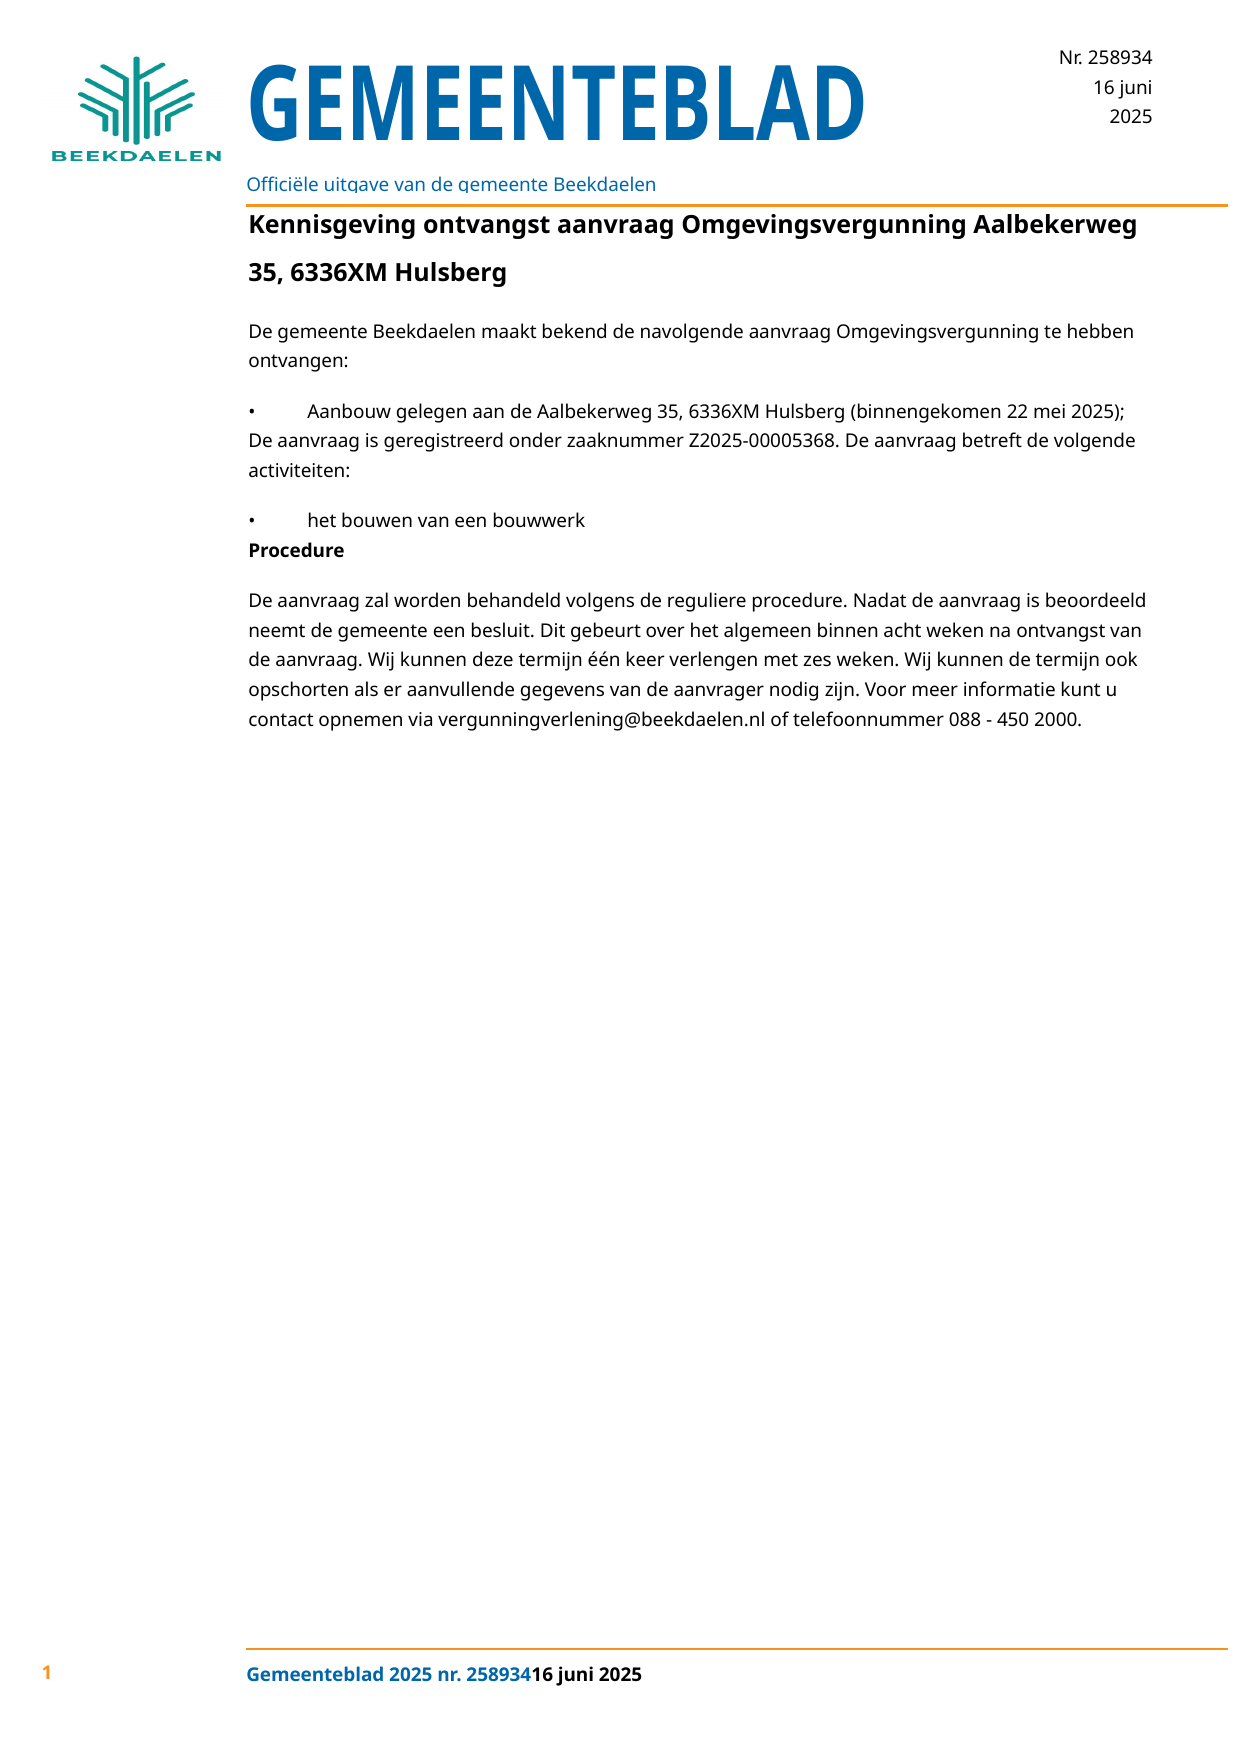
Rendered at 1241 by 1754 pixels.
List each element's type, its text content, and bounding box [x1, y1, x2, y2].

list het bouwen van een bouwwerk [248, 507, 1152, 533]
text De gemeente Beekdaelen maakt bekend de navolgende aanvraag Omgevingsvergunning te hebben ontvangen: [248, 318, 1152, 373]
text De aanvraag is geregistreerd onder zaaknummer Z2025-00005368. De aanvraag betreft de volgende activiteiten: [248, 427, 1152, 483]
text Procedure [248, 537, 1152, 563]
text Kennisgeving ontvangst aanvraag Omgevingsvergunning Aalbekerweg 35, 6336XM Hulsberg [248, 207, 1152, 288]
text De aanvraag zal worden behandeld volgens de reguliere procedure. Nadat de aanvraag is beoordeeld neemt de gemeente een besluit. Dit gebeurt over het algemeen binnen acht weken na ontvangst van de aanvraag. Wij kunnen deze termijn één keer verlengen met zes weken. Wij kunnen de termijn ook opschorten als er aanvullende gegevens van de aanvrager nodig zijn. Voor meer informatie kunt u contact opnemen via vergunningverlening@beekdaelen.nl of telefoonnummer 088 - 450 2000. [248, 587, 1152, 732]
list Aanbouw gelegen aan de Aalbekerweg 35, 6336XM Hulsberg (binnengekomen 22 mei 2025); [248, 398, 1152, 424]
picture [41, 47, 231, 172]
